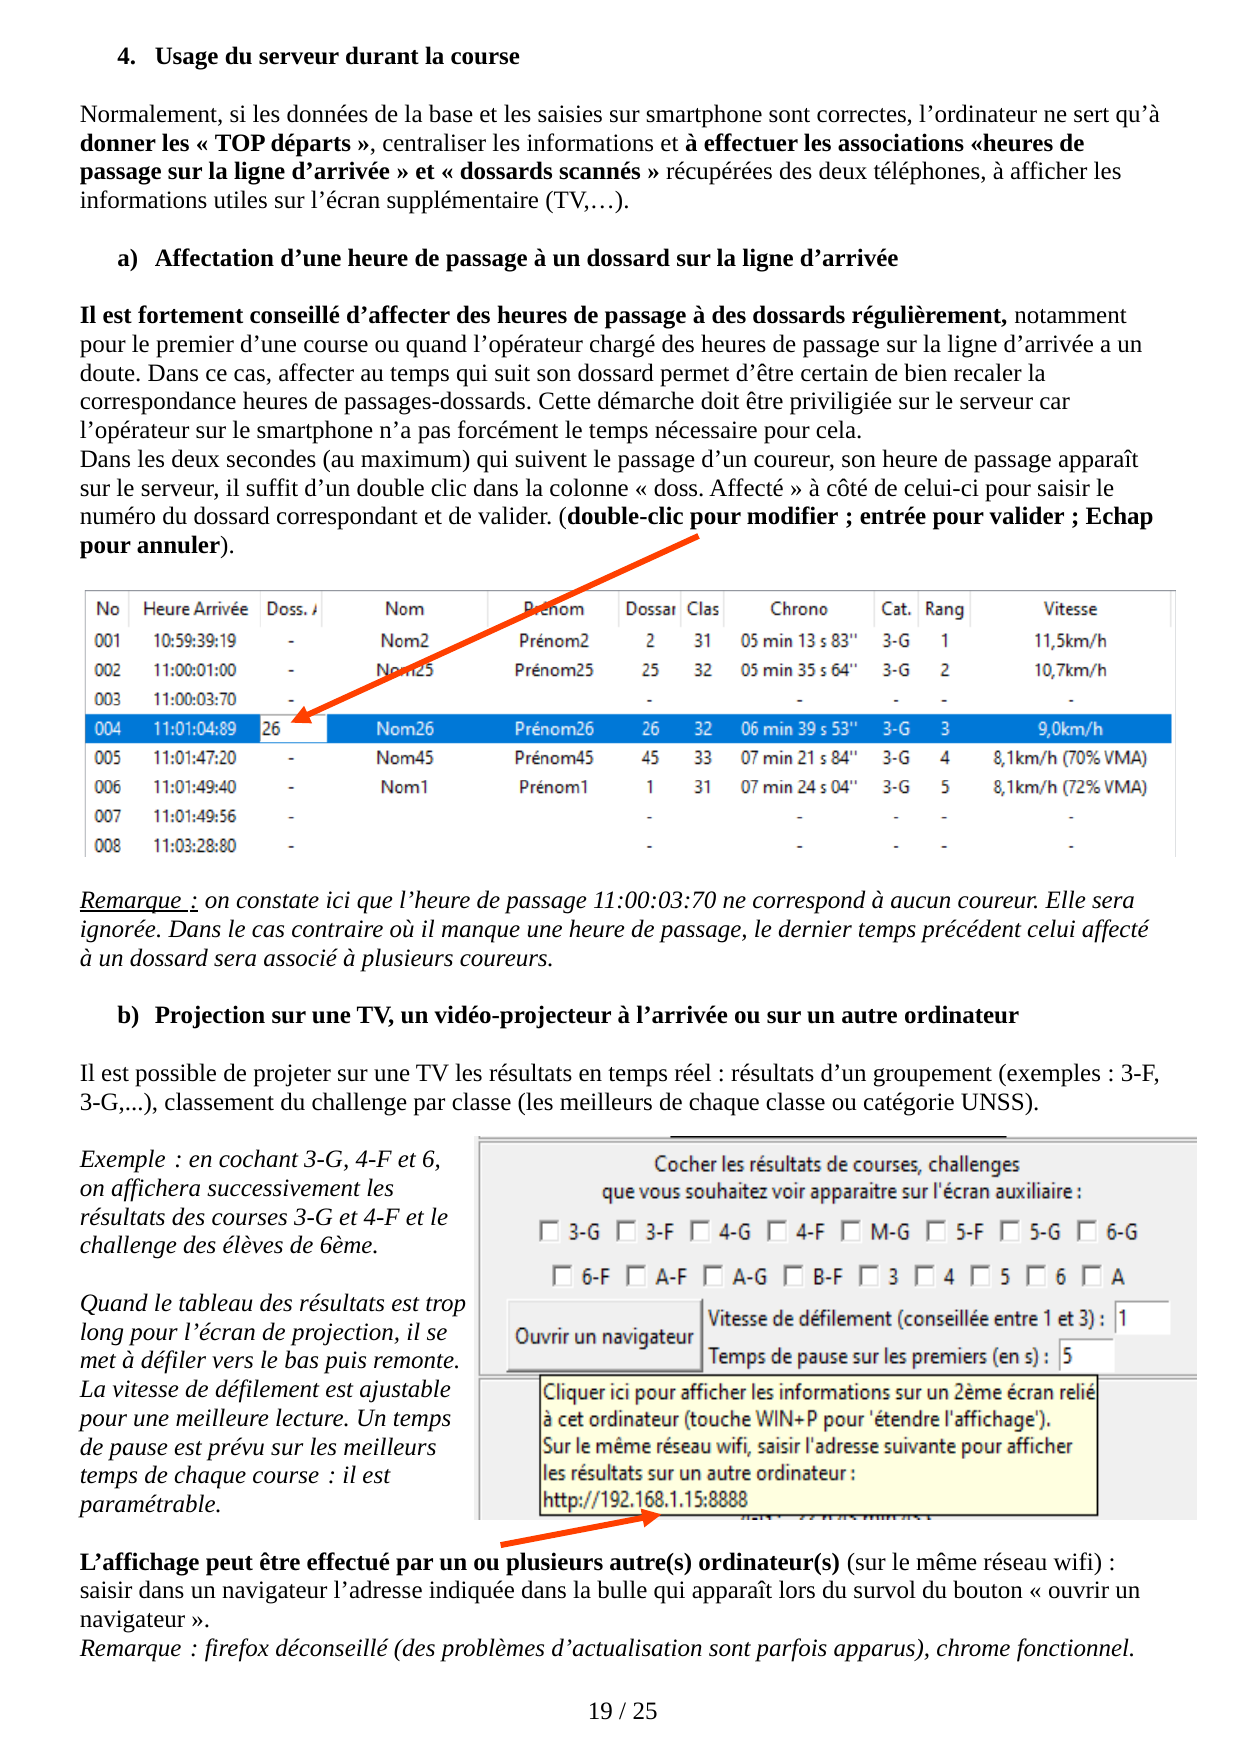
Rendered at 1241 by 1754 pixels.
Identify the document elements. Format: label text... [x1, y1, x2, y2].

subtitle Usage du serveur durant la course [117, 41, 1165, 70]
text Il est possible de projeter sur une TV les résultats en temps réel : résultats d’un groupement (exemples : 3-F, 3-G,...), classement du challenge par classe (les meilleurs de chaque classe ou catégorie UNSS). [79, 1058, 1165, 1115]
picture [474, 1136, 1197, 1520]
text Quand le tableau des résultats est trop long pour l’écran de projection, il se met à défiler vers le bas puis remonte. La vitesse de défilement est ajustable pour une meilleure lecture. Un temps de pause est prévu sur les meilleurs temps de chaque course : il est paramétrable. [79, 1288, 474, 1518]
subtitle Projection sur une TV, un vidéo-projecteur à l’arrivée ou sur un autre ordinateur [117, 1000, 1165, 1029]
subtitle Affectation d’une heure de passage à un dossard sur la ligne d’arrivée [117, 243, 1165, 271]
text Exemple : en cochant 3-G, 4-F et 6, on affichera successivement les résultats des courses 3-G et 4-F et le challenge des élèves de 6ème. [79, 1144, 474, 1259]
text Il est fortement conseillé d’affecter des heures de passage à des dossards régulièrement, notamment pour le premier d’une course ou quand l’opérateur chargé des heures de passage sur la ligne d’arrivée a un doute. Dans ce cas, affecter au temps qui suit son dossard permet d’être certain de bien recaler la correspondance heures de passages-dossards. Cette démarche doit être priviligiée sur le serveur car l’opérateur sur le smartphone n’a pas forcément le temps nécessaire pour cela. [79, 300, 1165, 444]
text L’affichage peut être effectué par un ou plusieurs autre(s) ordinateur(s) (sur le même réseau wifi) : saisir dans un navigateur l’adresse indiquée dans la bulle qui apparaît lors du survol du bouton « ouvrir un navigateur ». Remarque : firefox déconseillé (des problèmes d’actualisation sont parfois apparus), chrome fonctionnel. [79, 1547, 1165, 1662]
text Remarque : on constate ici que l’heure de passage 11:00:03:70 ne correspond à aucun coureur. Elle sera ignorée. Dans le cas contraire où il manque une heure de passage, le dernier temps précédent celui affecté à un dossard sera associé à plusieurs coureurs. [79, 885, 1165, 972]
text Dans les deux secondes (au maximum) qui suivent le passage d’un coureur, son heure de passage apparaît sur le serveur, il suffit d’un double clic dans la colonne « doss. Affecté » à côté de celui-ci pour saisir le numéro du dossard correspondant et de valider. (double-clic pour modifier ; entrée pour valider ; Echap pour annuler). [79, 444, 1165, 559]
picture [84, 590, 1176, 857]
text Normalement, si les données de la base et les saisies sur smartphone sont correctes, l’ordinateur ne sert qu’à donner les « TOP départs », centraliser les informations et à effectuer les associations «heures de passage sur la ligne d’arrivée » et « dossards scannés » récupérées des deux téléphones, à afficher les informations utiles sur l’écran supplémentaire (TV,…). [79, 99, 1165, 214]
